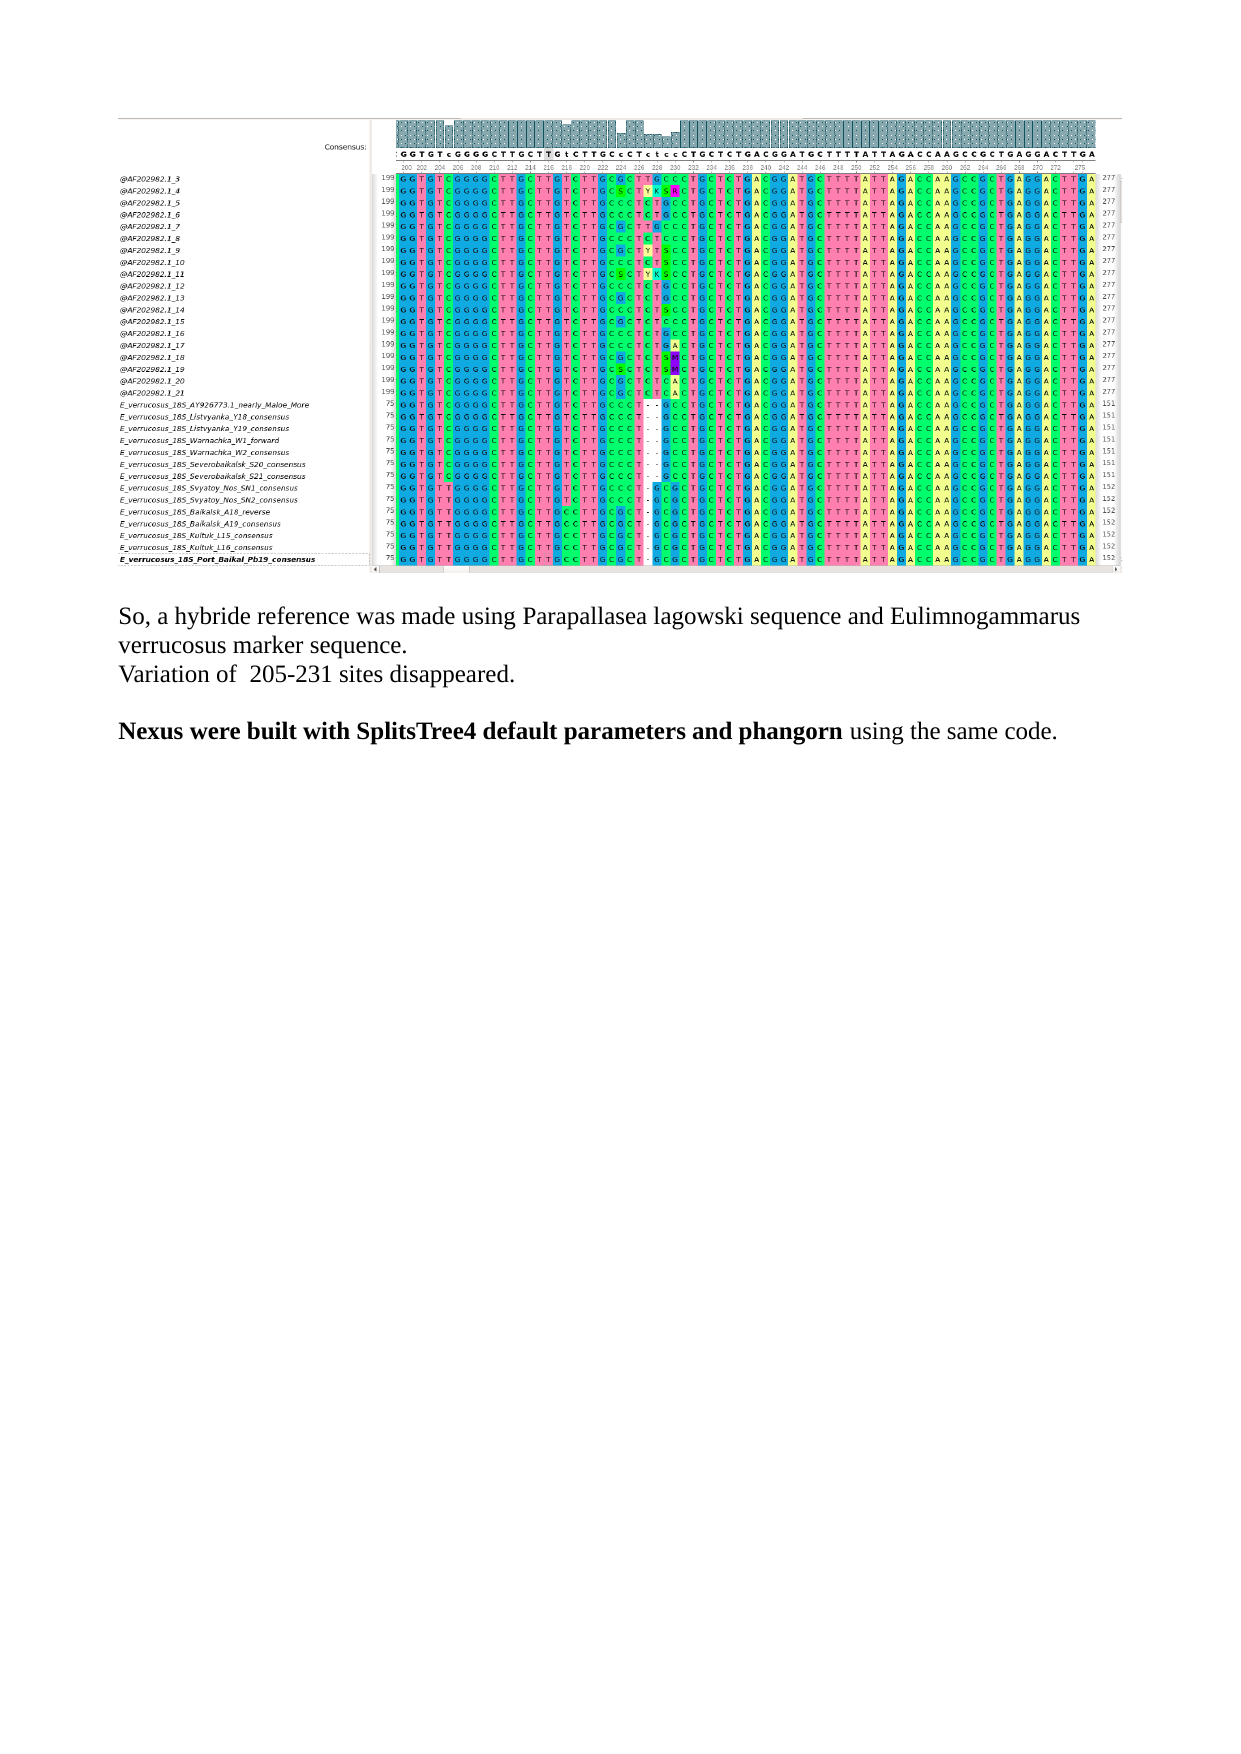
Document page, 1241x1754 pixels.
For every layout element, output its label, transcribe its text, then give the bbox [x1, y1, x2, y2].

text Nexus were built with SplitsTree4 default parameters and phangorn using the same code. [118, 716, 1122, 745]
text So, a hybride reference was made using Parapallasea lagowski sequence and Eulimnogammarus verrucosus marker sequence. [118, 601, 1122, 659]
text Variation of 205-231 sites disappeared. [118, 659, 1122, 688]
picture [118, 118, 1123, 573]
